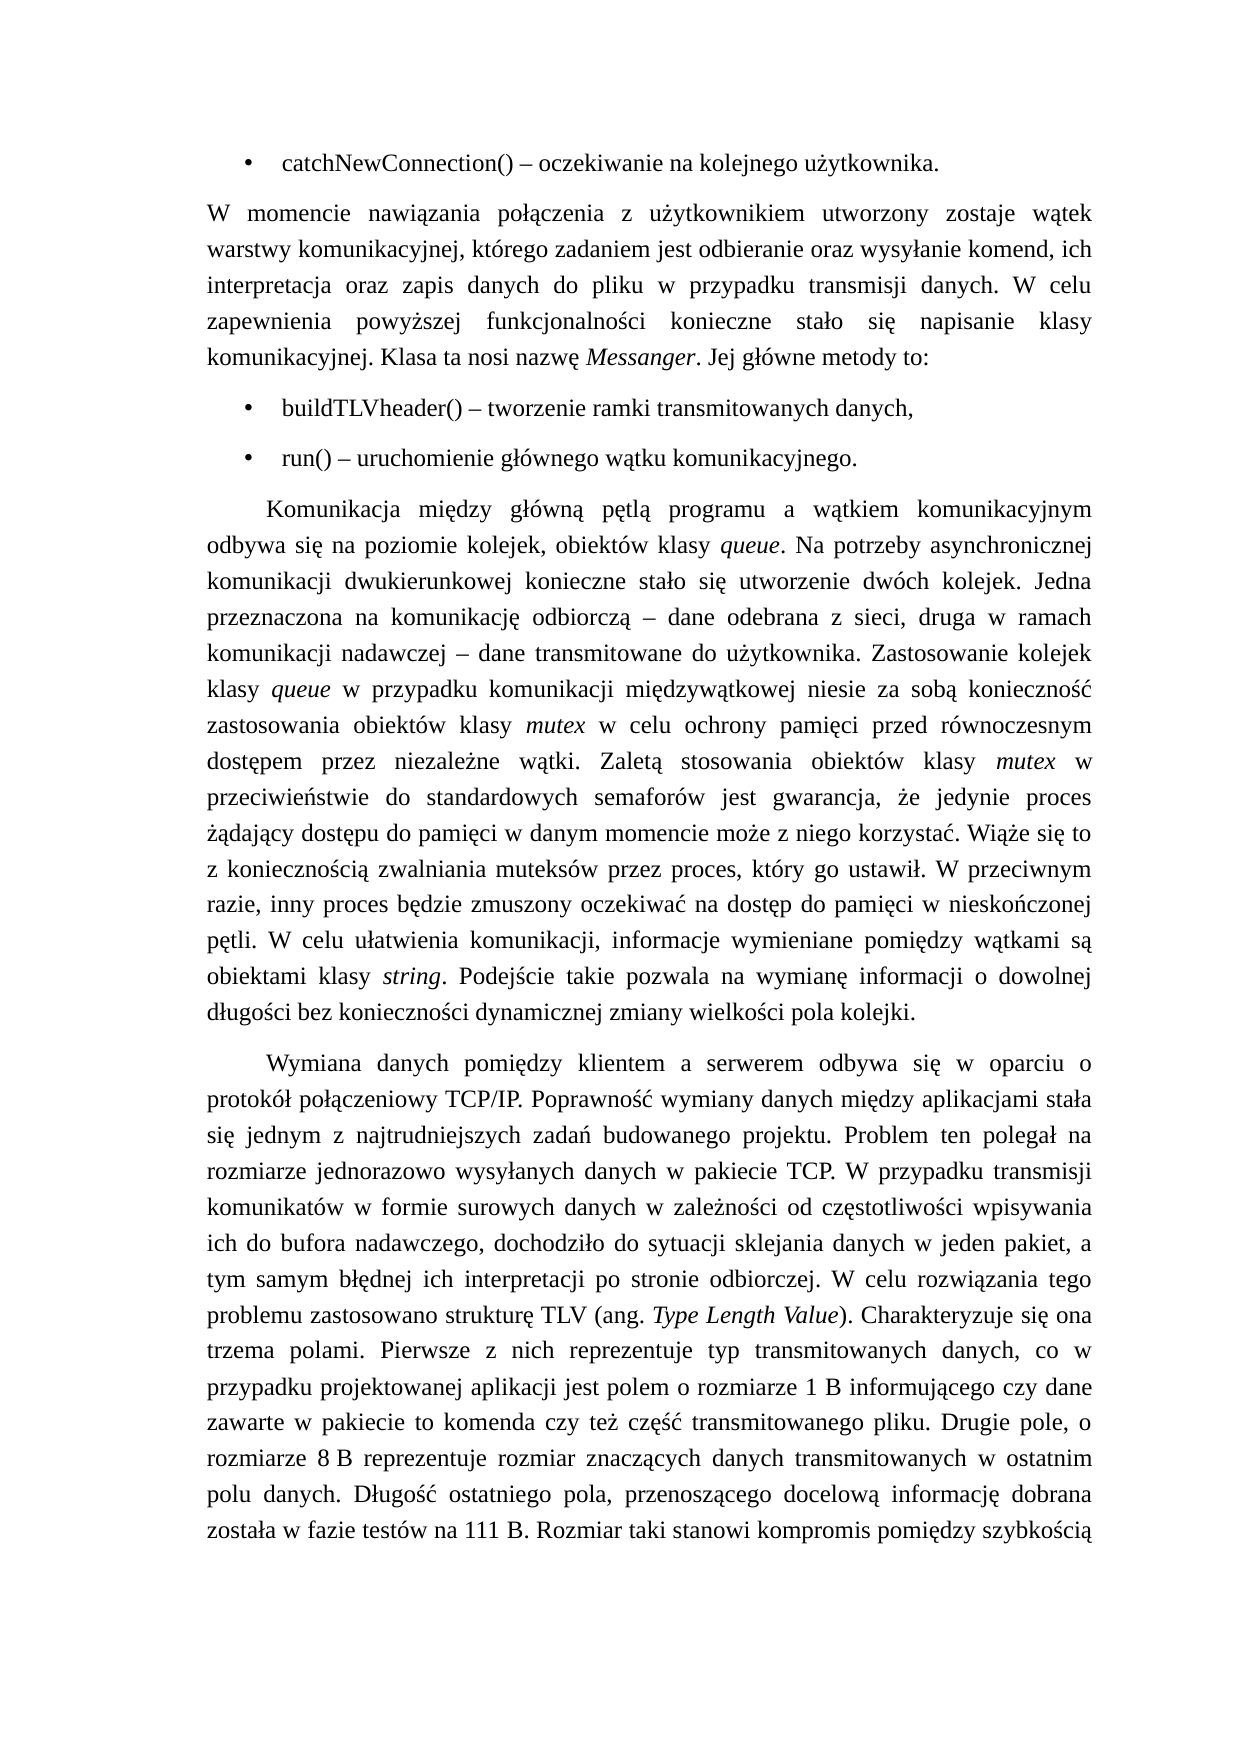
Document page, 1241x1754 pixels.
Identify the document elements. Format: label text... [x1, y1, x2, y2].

text Wymiana danych pomiędzy klientem a serwerem odbywa się w oparciu o protokół połączeniowy TCP/IP. Poprawność wymiany danych między aplikacjami stała się jednym z najtrudniejszych zadań budowanego projektu. Problem ten polegał na rozmiarze jednorazowo wysyłanych danych w pakiecie TCP. W przypadku transmisji komunikatów w formie surowych danych w zależności od częstotliwości wpisywania ich do bufora nadawczego, dochodziło do sytuacji sklejania danych w jeden pakiet, a tym samym błędnej ich interpretacji po stronie odbiorczej. W celu rozwiązania tego problemu zastosowano strukturę TLV (ang. Type Length Value). Charakteryzuje się ona trzema polami. Pierwsze z nich reprezentuje typ transmitowanych danych, co w przypadku projektowanej aplikacji jest polem o rozmiarze 1 B informującego czy dane zawarte w pakiecie to komenda czy też część transmitowanego pliku. Drugie pole, o rozmiarze 8 B reprezentuje rozmiar znaczących danych transmitowanych w ostatnim polu danych. Długość ostatniego pola, przenoszącego docelową informację dobrana została w fazie testów na 111 B. Rozmiar taki stanowi kompromis pomiędzy szybkością [207, 1048, 1093, 1544]
list catchNewConnection() – oczekiwanie na kolejnego użytkownika. [244, 148, 1093, 176]
text Komunikacja między główną pętlą programu a wątkiem komunikacyjnym odbywa się na poziomie kolejek, obiektów klasy queue. Na potrzeby asynchronicznej komunikacji dwukierunkowej konieczne stało się utworzenie dwóch kolejek. Jedna przeznaczona na komunikację odbiorczą – dane odebrana z sieci, druga w ramach komunikacji nadawczej – dane transmitowane do użytkownika. Zastosowanie kolejek klasy queue w przypadku komunikacji międzywątkowej niesie za sobą konieczność zastosowania obiektów klasy mutex w celu ochrony pamięci przed równoczesnym dostępem przez niezależne wątki. Zaletą stosowania obiektów klasy mutex w przeciwieństwie do standardowych semaforów jest gwarancja, że jedynie proces żądający dostępu do pamięci w danym momencie może z niego korzystać. Wiąże się to z koniecznością zwalniania muteksów przez proces, który go ustawił. W przeciwnym razie, inny proces będzie zmuszony oczekiwać na dostęp do pamięci w nieskończonej pętli. W celu ułatwienia komunikacji, informacje wymieniane pomiędzy wątkami są obiektami klasy string. Podejście takie pozwala na wymianę informacji o dowolnej długości bez konieczności dynamicznej zmiany wielkości pola kolejki. [207, 494, 1093, 1026]
text W momencie nawiązania połączenia z użytkownikiem utworzony zostaje wątek warstwy komunikacyjnej, którego zadaniem jest odbieranie oraz wysyłanie komend, ich interpretacja oraz zapis danych do pliku w przypadku transmisji danych. W celu zapewnienia powyższej funkcjonalności konieczne stało się napisanie klasy komunikacyjnej. Klasa ta nosi nazwę Messanger. Jej główne metody to: [207, 198, 1093, 371]
list buildTLVheader() – tworzenie ramki transmitowanych danych, [244, 393, 1093, 422]
list run() – uruchomienie głównego wątku komunikacyjnego. [244, 443, 1093, 472]
